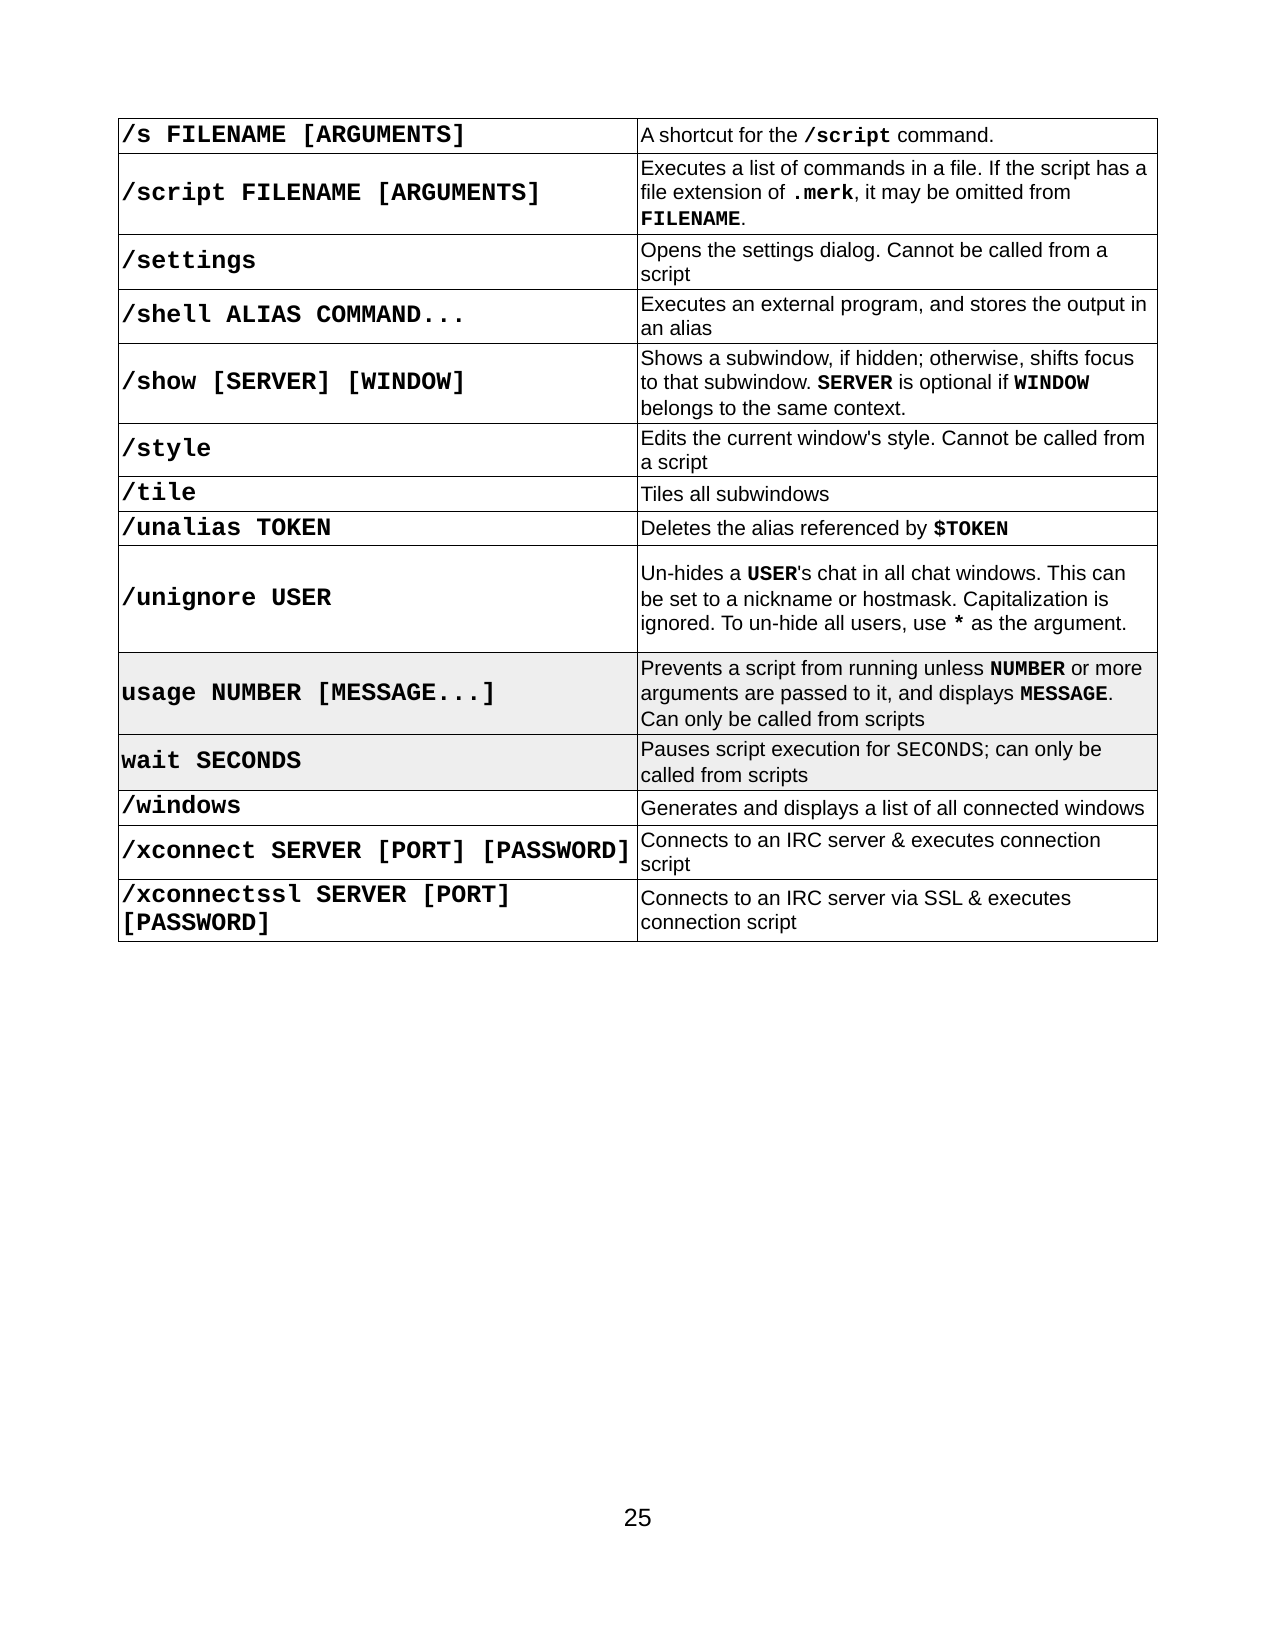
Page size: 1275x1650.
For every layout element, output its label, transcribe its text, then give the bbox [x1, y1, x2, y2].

table_cell Edits the current window's style. Cannot be called from a script [638, 424, 1157, 476]
table_cell /shell ALIAS COMMAND... [119, 290, 637, 342]
table_cell /xconnect SERVER [PORT] [PASSWORD] [119, 826, 637, 878]
table_cell /s FILENAME [ARGUMENTS] [119, 119, 637, 153]
table_cell Opens the settings dialog. Cannot be called from a script [638, 235, 1157, 288]
table_cell /windows [119, 791, 637, 824]
table_cell Executes a list of commands in a file. If the script has a file extension of .merk, it may be omitted from FILENAME. [638, 154, 1157, 234]
table_cell Shows a subwindow, if hidden; otherwise, shifts focus to that subwindow. SERVER is optional if WINDOW belongs to the same context. [638, 344, 1157, 422]
table_cell /style [119, 424, 637, 476]
table_cell Executes an external program, and stores the output in an alias [638, 290, 1157, 342]
table_cell wait SECONDS [119, 735, 637, 790]
table_cell Connects to an IRC server & executes connection script [638, 826, 1157, 878]
table_cell /show [SERVER] [WINDOW] [119, 344, 637, 422]
table_cell /settings [119, 235, 637, 288]
table_cell /script FILENAME [ARGUMENTS] [119, 154, 637, 234]
table_cell Prevents a script from running unless NUMBER or more arguments are passed to it, and displays MESSAGE. Can only be called from scripts [638, 653, 1157, 734]
table_cell A shortcut for the /script command. [638, 119, 1157, 153]
table_cell /unalias TOKEN [119, 512, 637, 545]
table_cell /tile [119, 477, 637, 511]
table_cell /xconnectssl SERVER [PORT] [PASSWORD] [119, 880, 637, 941]
table_cell Un-hides a USER's chat in all chat windows. This can be set to a nickname or hostmask. Capitalization is ignored. To un-hide all users, use * as the argument. [638, 546, 1157, 652]
table_cell Connects to an IRC server via SSL & executes connection script [638, 880, 1157, 941]
table_cell usage NUMBER [MESSAGE...] [119, 653, 637, 734]
table_cell Pauses script execution for SECONDS; can only be called from scripts [638, 735, 1157, 790]
table_cell Generates and displays a list of all connected windows [638, 791, 1157, 824]
table_cell /unignore USER [119, 546, 637, 652]
table_cell Deletes the alias referenced by $TOKEN [638, 512, 1157, 545]
table_cell Tiles all subwindows [638, 477, 1157, 511]
